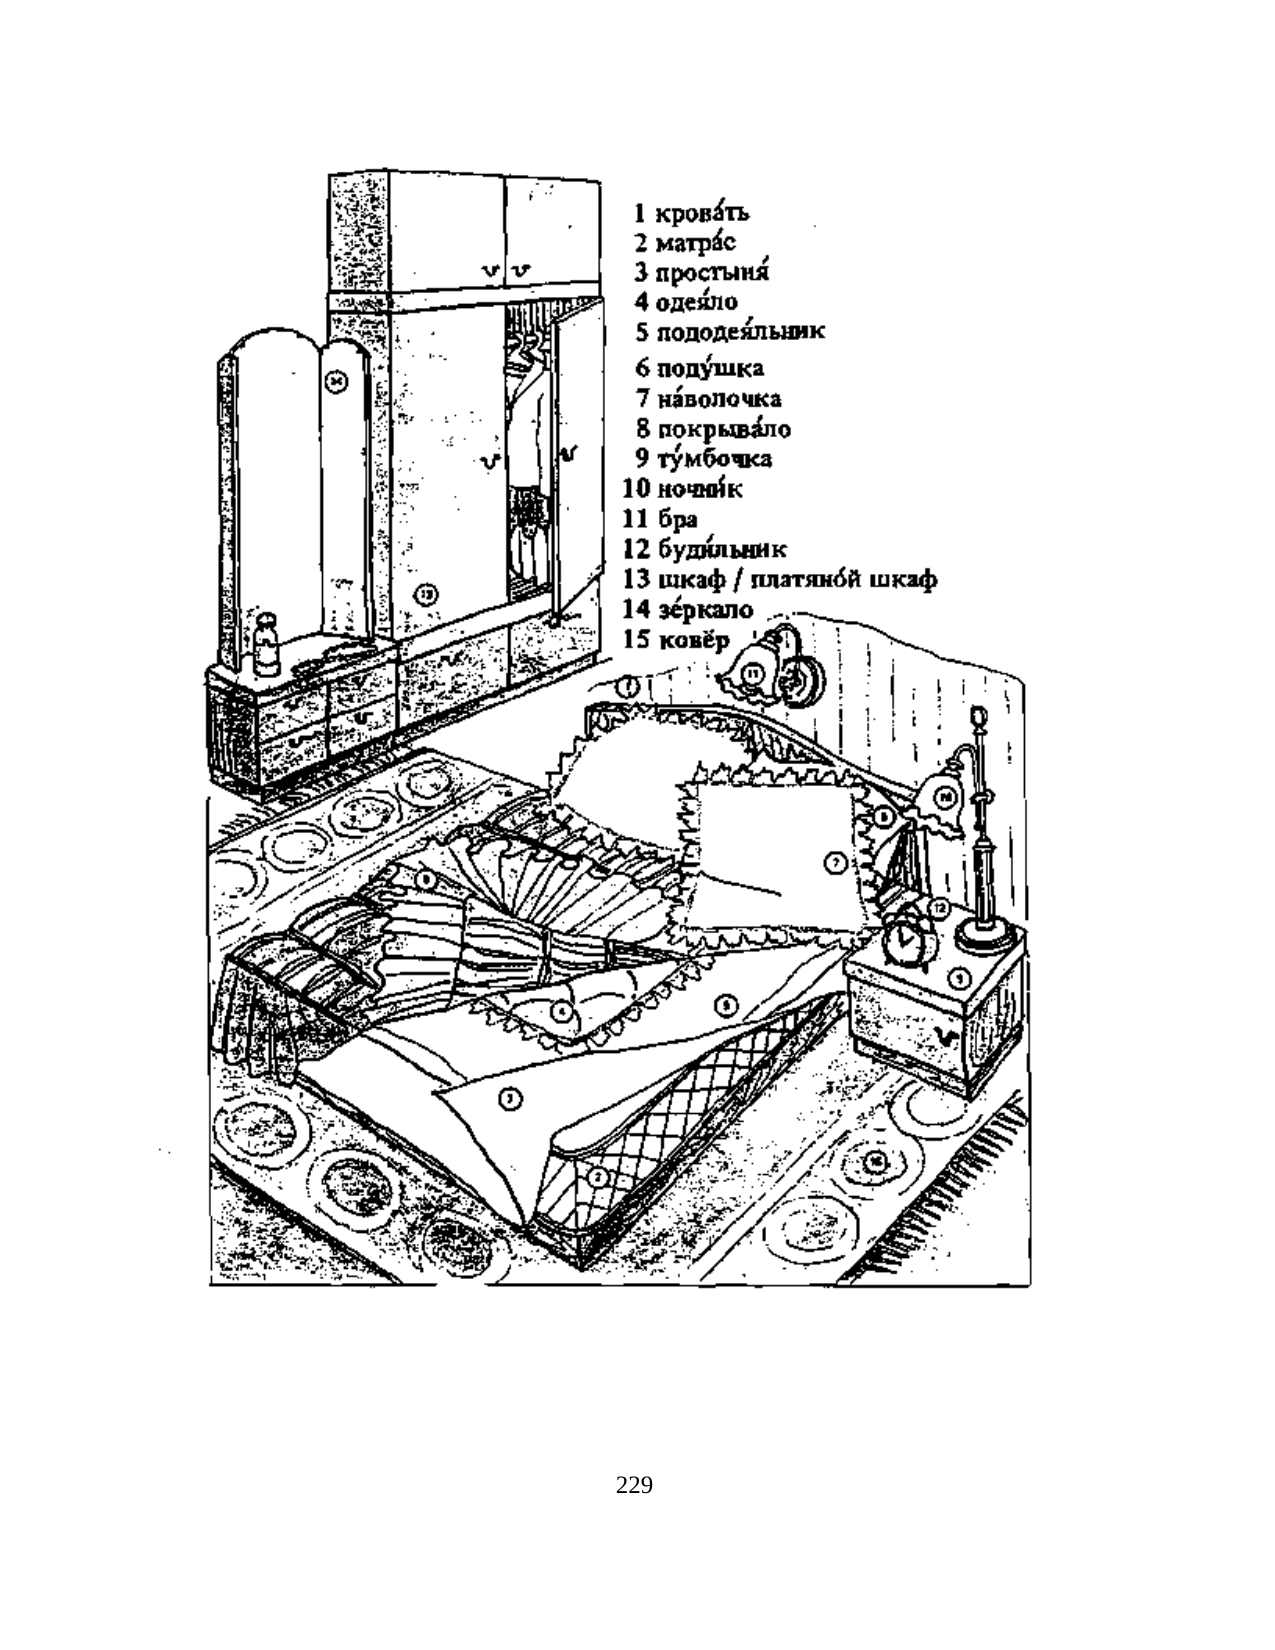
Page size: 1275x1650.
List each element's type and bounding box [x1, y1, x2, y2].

picture [150, 150, 1099, 1329]
